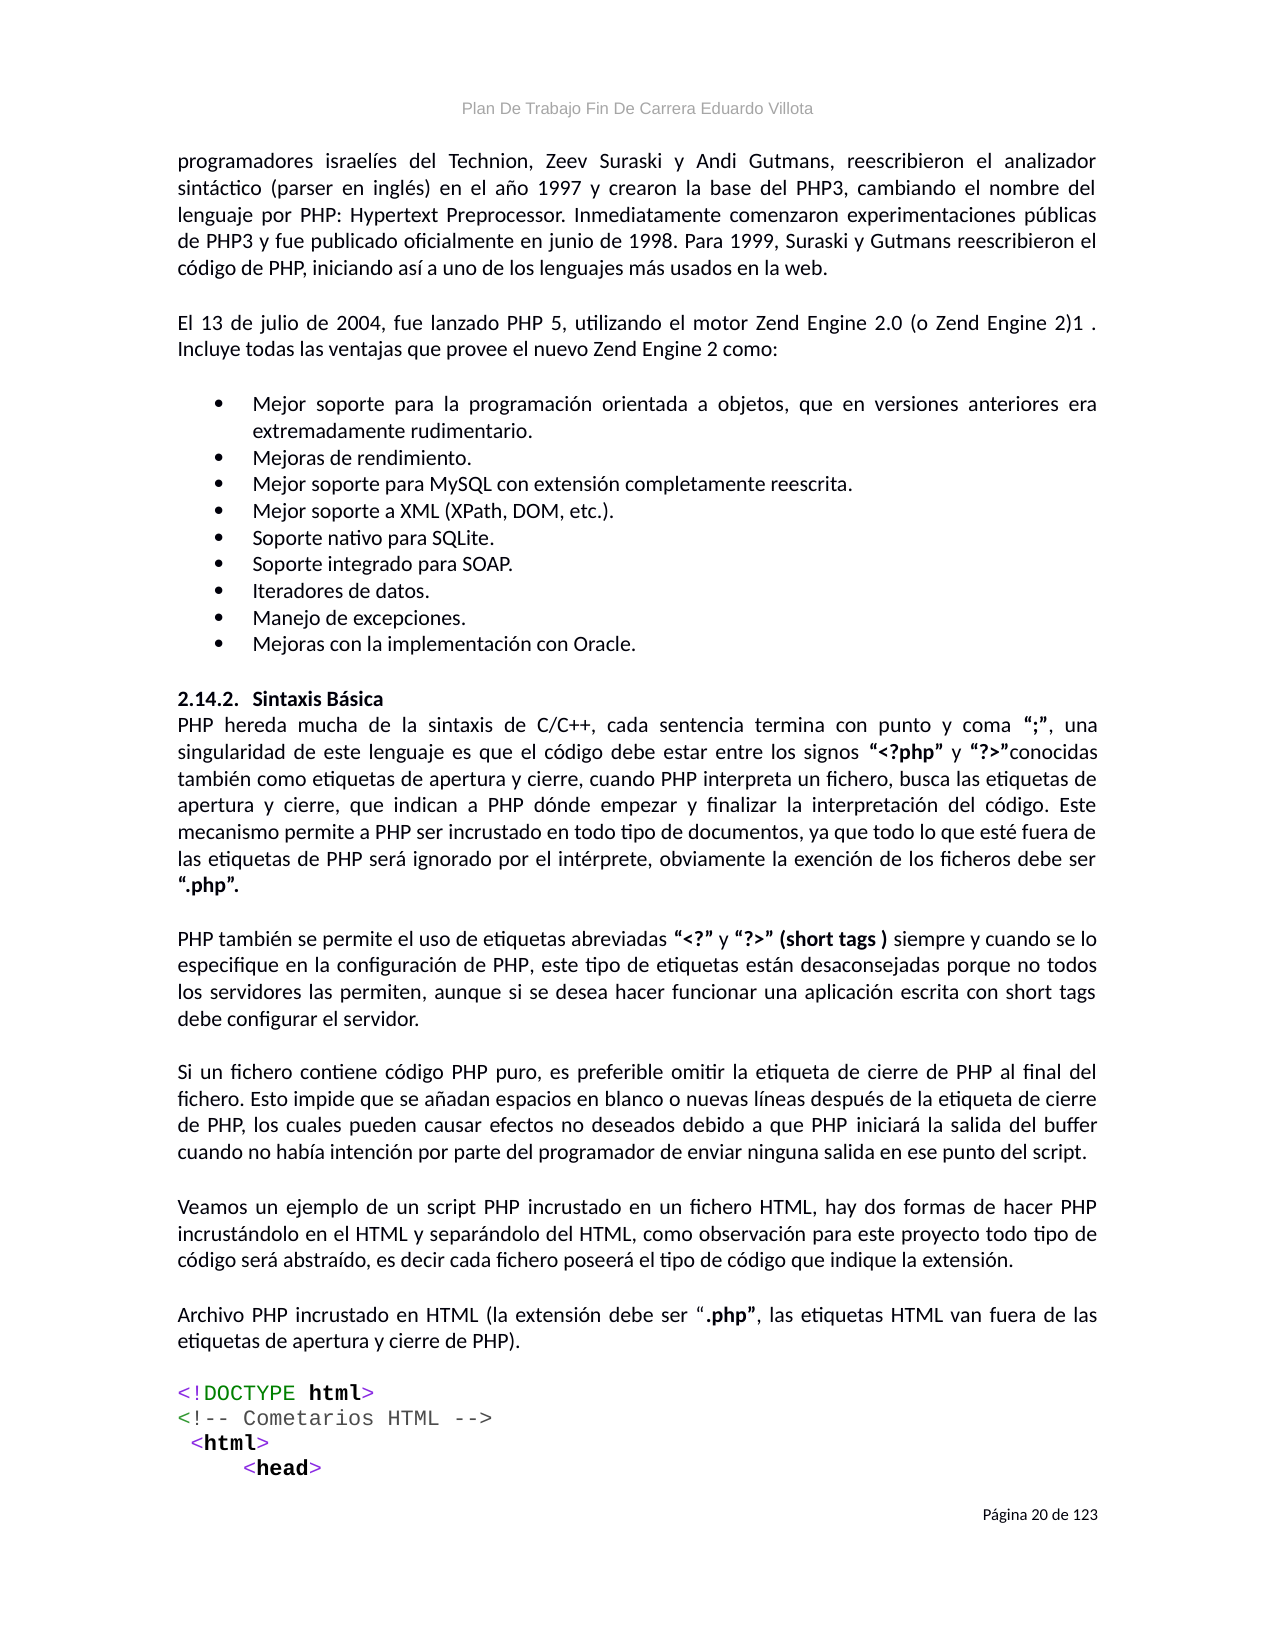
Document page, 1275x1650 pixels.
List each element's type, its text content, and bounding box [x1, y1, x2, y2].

list Iteradores de datos. [215, 577, 1098, 604]
text PHP hereda mucha de la sintaxis de C/C++, cada sentencia termina con punto y coma “;”, una singularidad de este lenguaje es que el código debe estar entre los signos “<?php” y “?>”conocidas también como etiquetas de apertura y cierre, cuando PHP interpreta un fichero, busca las etiquetas de apertura y cierre, que indican a PHP dónde empezar y finalizar la interpretación del código. Este mecanismo permite a PHP ser incrustado en todo tipo de documentos, ya que todo lo que esté fuera de las etiquetas de PHP será ignorado por el intérprete, obviamente la exención de los ficheros debe ser “.php”. [177, 712, 1098, 898]
list Soporte integrado para SOAP. [215, 550, 1098, 577]
text <html> [177, 1432, 1098, 1457]
text 2.14.2. Sintaxis Básica [177, 685, 1098, 712]
list Mejor soporte para la programación orientada a objetos, que en versiones anteriores era extremadamente rudimentario. [215, 390, 1098, 444]
text <!DOCTYPE html> [177, 1382, 1098, 1407]
text El 13 de julio de 2004, fue lanzado PHP 5, utilizando el motor Zend Engine 2.0 (o Zend Engine 2)1 . Incluye todas las ventajas que provee el nuevo Zend Engine 2 como: [177, 309, 1098, 362]
text <!-- Cometarios HTML --> [177, 1407, 1098, 1432]
list Manejo de excepciones. [215, 604, 1098, 630]
text Si un fichero contiene código PHP puro, es preferible omitir la etiqueta de cierre de PHP al final del fichero. Esto impide que se añadan espacios en blanco o nuevas líneas después de la etiqueta de cierre de PHP, los cuales pueden causar efectos no deseados debido a que PHP iniciará la salida del buffer cuando no había intención por parte del programador de enviar ninguna salida en ese punto del script. [177, 1058, 1098, 1165]
list Mejor soporte para MySQL con extensión completamente reescrita. [215, 470, 1098, 497]
list Mejoras de rendimiento. [215, 444, 1098, 470]
list Soporte nativo para SQLite. [215, 524, 1098, 550]
text <head> [177, 1457, 1098, 1482]
list Mejoras con la implementación con Oracle. [215, 630, 1098, 657]
text Archivo PHP incrustado en HTML (la extensión debe ser “.php”, las etiquetas HTML van fuera de las etiquetas de apertura y cierre de PHP). [177, 1301, 1098, 1354]
list Mejor soporte a XML (XPath, DOM, etc.). [215, 497, 1098, 524]
text programadores israelíes del Technion, Zeev Suraski y Andi Gutmans, reescribieron el analizador sintáctico (parser en inglés) en el año 1997 y crearon la base del PHP3, cambiando el nombre del lenguaje por PHP: Hypertext Preprocessor. Inmediatamente comenzaron experimentaciones públicas de PHP3 y fue publicado oficialmente en junio de 1998. Para 1999, Suraski y Gutmans reescribieron el código de PHP, iniciando así a uno de los lenguajes más usados en la web. [177, 148, 1098, 281]
text PHP también se permite el uso de etiquetas abreviadas “<?” y “?>” (short tags ) siempre y cuando se lo especifique en la configuración de PHP, este tipo de etiquetas están desaconsejadas porque no todos los servidores las permiten, aunque si se desea hacer funcionar una aplicación escrita con short tags debe configurar el servidor. [177, 925, 1098, 1032]
text Veamos un ejemplo de un script PHP incrustado en un fichero HTML, hay dos formas de hacer PHP incrustándolo en el HTML y separándolo del HTML, como observación para este proyecto todo tipo de código será abstraído, es decir cada fichero poseerá el tipo de código que indique la extensión. [177, 1193, 1098, 1273]
